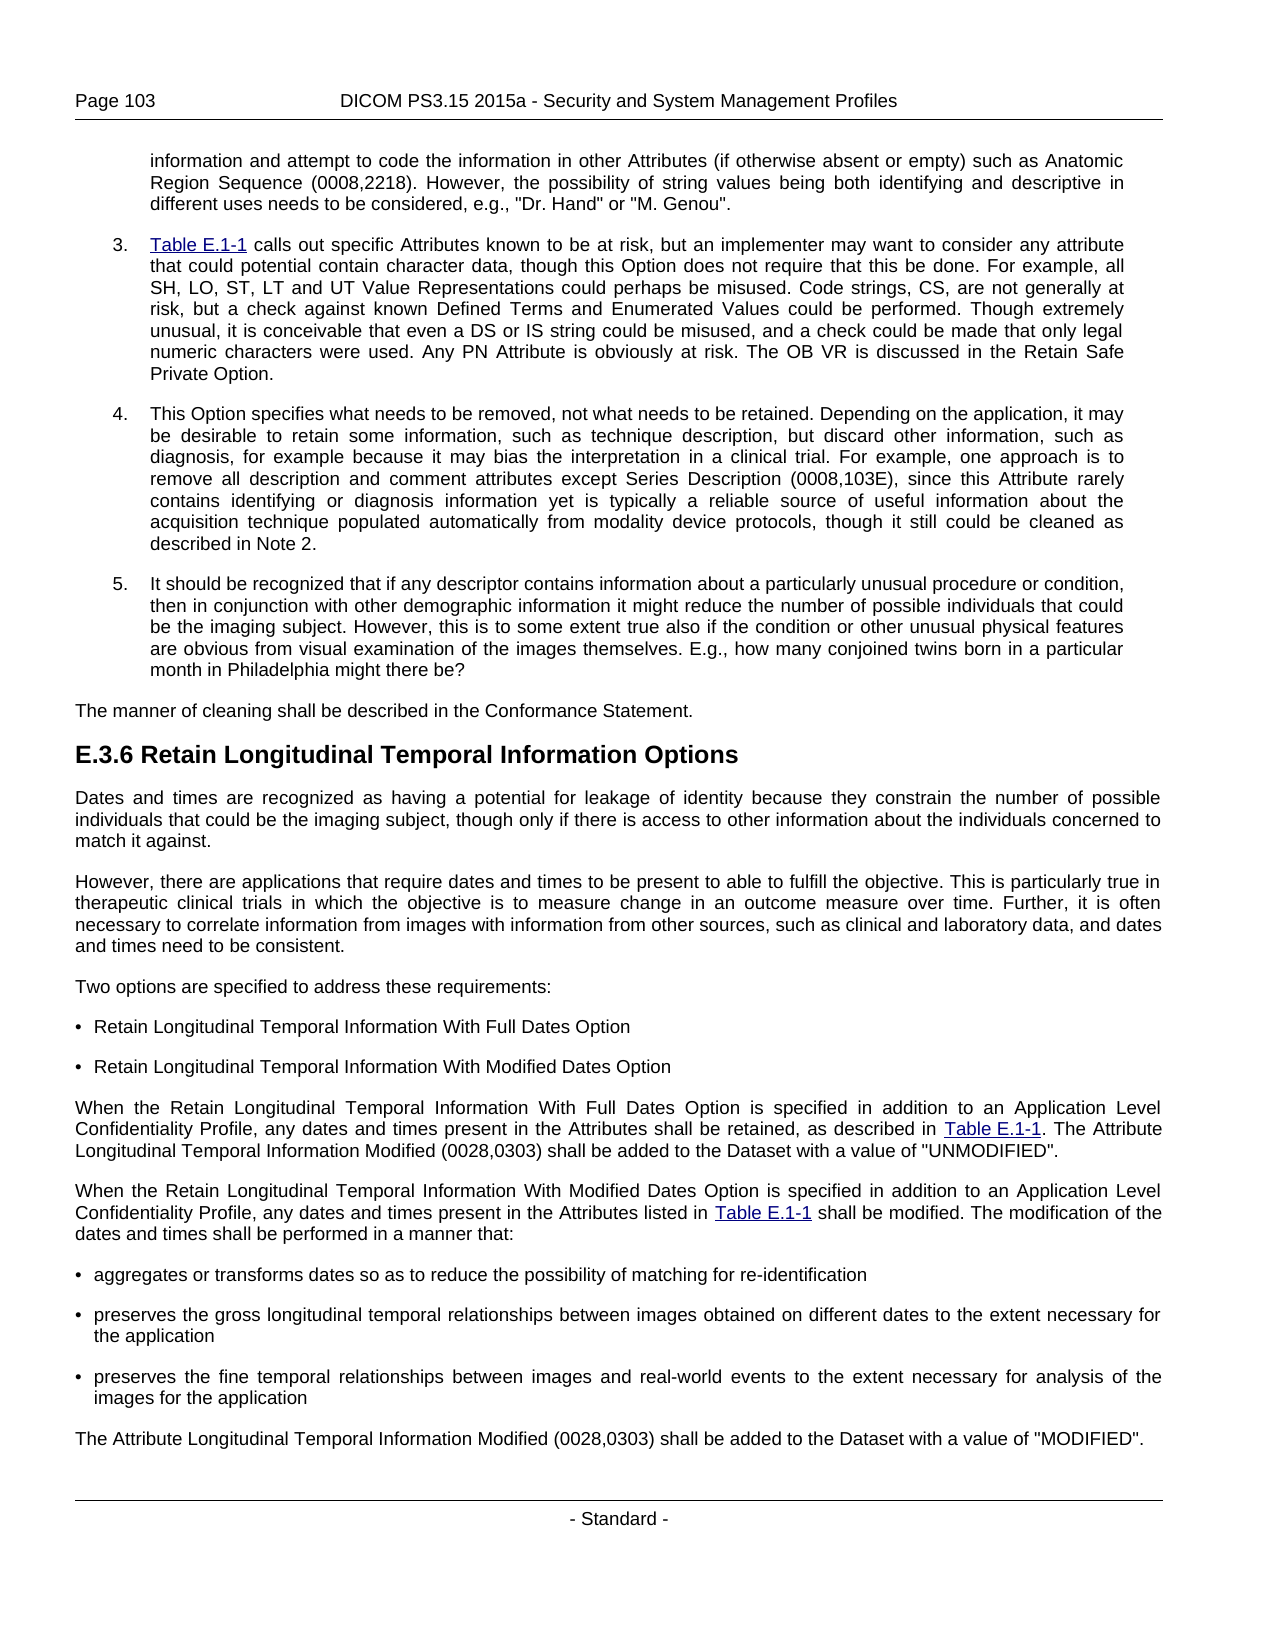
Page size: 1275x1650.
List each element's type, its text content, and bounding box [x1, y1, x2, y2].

text E.3.6 Retain Longitudinal Temporal Information Options [75, 740, 1162, 768]
text However, there are applications that require dates and times to be present to able to fulfill the objective. This is particularly true in therapeutic clinical trials in which the objective is to measure change in an outcome measure over time. Further, it is often necessary to correlate information from images with information from other sources, such as clinical and laboratory data, and dates and times need to be consistent. [75, 871, 1162, 957]
list information and attempt to code the information in other Attributes (if otherwise absent or empty) such as Anatomic Region Sequence (0008,2218). However, the possibility of string values being both identifying and descriptive in different uses needs to be considered, e.g., "Dr. Hand" or "M. Genou". [112, 150, 1125, 215]
text When the Retain Longitudinal Temporal Information With Modified Dates Option is specified in addition to an Application Level Confidentiality Profile, any dates and times present in the Attributes listed in Table E.1-1 shall be modified. The modification of the dates and times shall be performed in a manner that: [75, 1180, 1162, 1245]
text Dates and times are recognized as having a potential for leakage of identity because they constrain the number of possible individuals that could be the imaging subject, though only if there is access to other information about the individuals concerned to match it against. [75, 787, 1162, 852]
list preserves the gross longitudinal temporal relationships between images obtained on different dates to the extent necessary for the application [75, 1304, 1162, 1347]
list Retain Longitudinal Temporal Information With Full Dates Option [75, 1016, 1162, 1037]
list It should be recognized that if any descriptor contains information about a particularly unusual procedure or condition, then in conjunction with other demographic information it might reduce the number of possible individuals that could be the imaging subject. However, this is to some extent true also if the condition or other unusual physical features are obvious from visual examination of the images themselves. E.g., how many conjoined twins born in a particular month in Philadelphia might there be? [112, 573, 1125, 681]
list This Option specifies what needs to be removed, not what needs to be retained. Depending on the application, it may be desirable to retain some information, such as technique description, but discard other information, such as diagnosis, for example because it may bias the interpretation in a clinical trial. For example, one approach is to remove all description and comment attributes except Series Description (0008,103E), since this Attribute rarely contains identifying or diagnosis information yet is typically a reliable source of useful information about the acquisition technique populated automatically from modality device protocols, though it still could be cleaned as described in Note 2. [112, 403, 1125, 554]
list preserves the fine temporal relationships between images and real-world events to the extent necessary for analysis of the images for the application [75, 1366, 1162, 1409]
list Retain Longitudinal Temporal Information With Modified Dates Option [75, 1056, 1162, 1078]
text Two options are specified to address these requirements: [75, 976, 1162, 997]
list Table E.1-1 calls out specific Attributes known to be at risk, but an implementer may want to consider any attribute that could potential contain character data, though this Option does not require that this be done. For example, all SH, LO, ST, LT and UT Value Representations could perhaps be misused. Code strings, CS, are not generally at risk, but a check against known Defined Terms and Enumerated Values could be performed. Though extremely unusual, it is conceivable that even a DS or IS string could be misused, and a check could be made that only legal numeric characters were used. Any PN Attribute is obviously at risk. The OB VR is discussed in the Retain Safe Private Option. [112, 233, 1125, 384]
text The manner of cleaning shall be described in the Conformance Statement. [75, 699, 1162, 721]
text When the Retain Longitudinal Temporal Information With Full Dates Option is specified in addition to an Application Level Confidentiality Profile, any dates and times present in the Attributes shall be retained, as described in Table E.1-1. The Attribute Longitudinal Temporal Information Modified (0028,0303) shall be added to the Dataset with a value of "UNMODIFIED". [75, 1097, 1162, 1161]
list aggregates or transforms dates so as to reduce the possibility of matching for re-identification [75, 1263, 1162, 1285]
text The Attribute Longitudinal Temporal Information Modified (0028,0303) shall be added to the Dataset with a value of "MODIFIED". [75, 1427, 1162, 1449]
